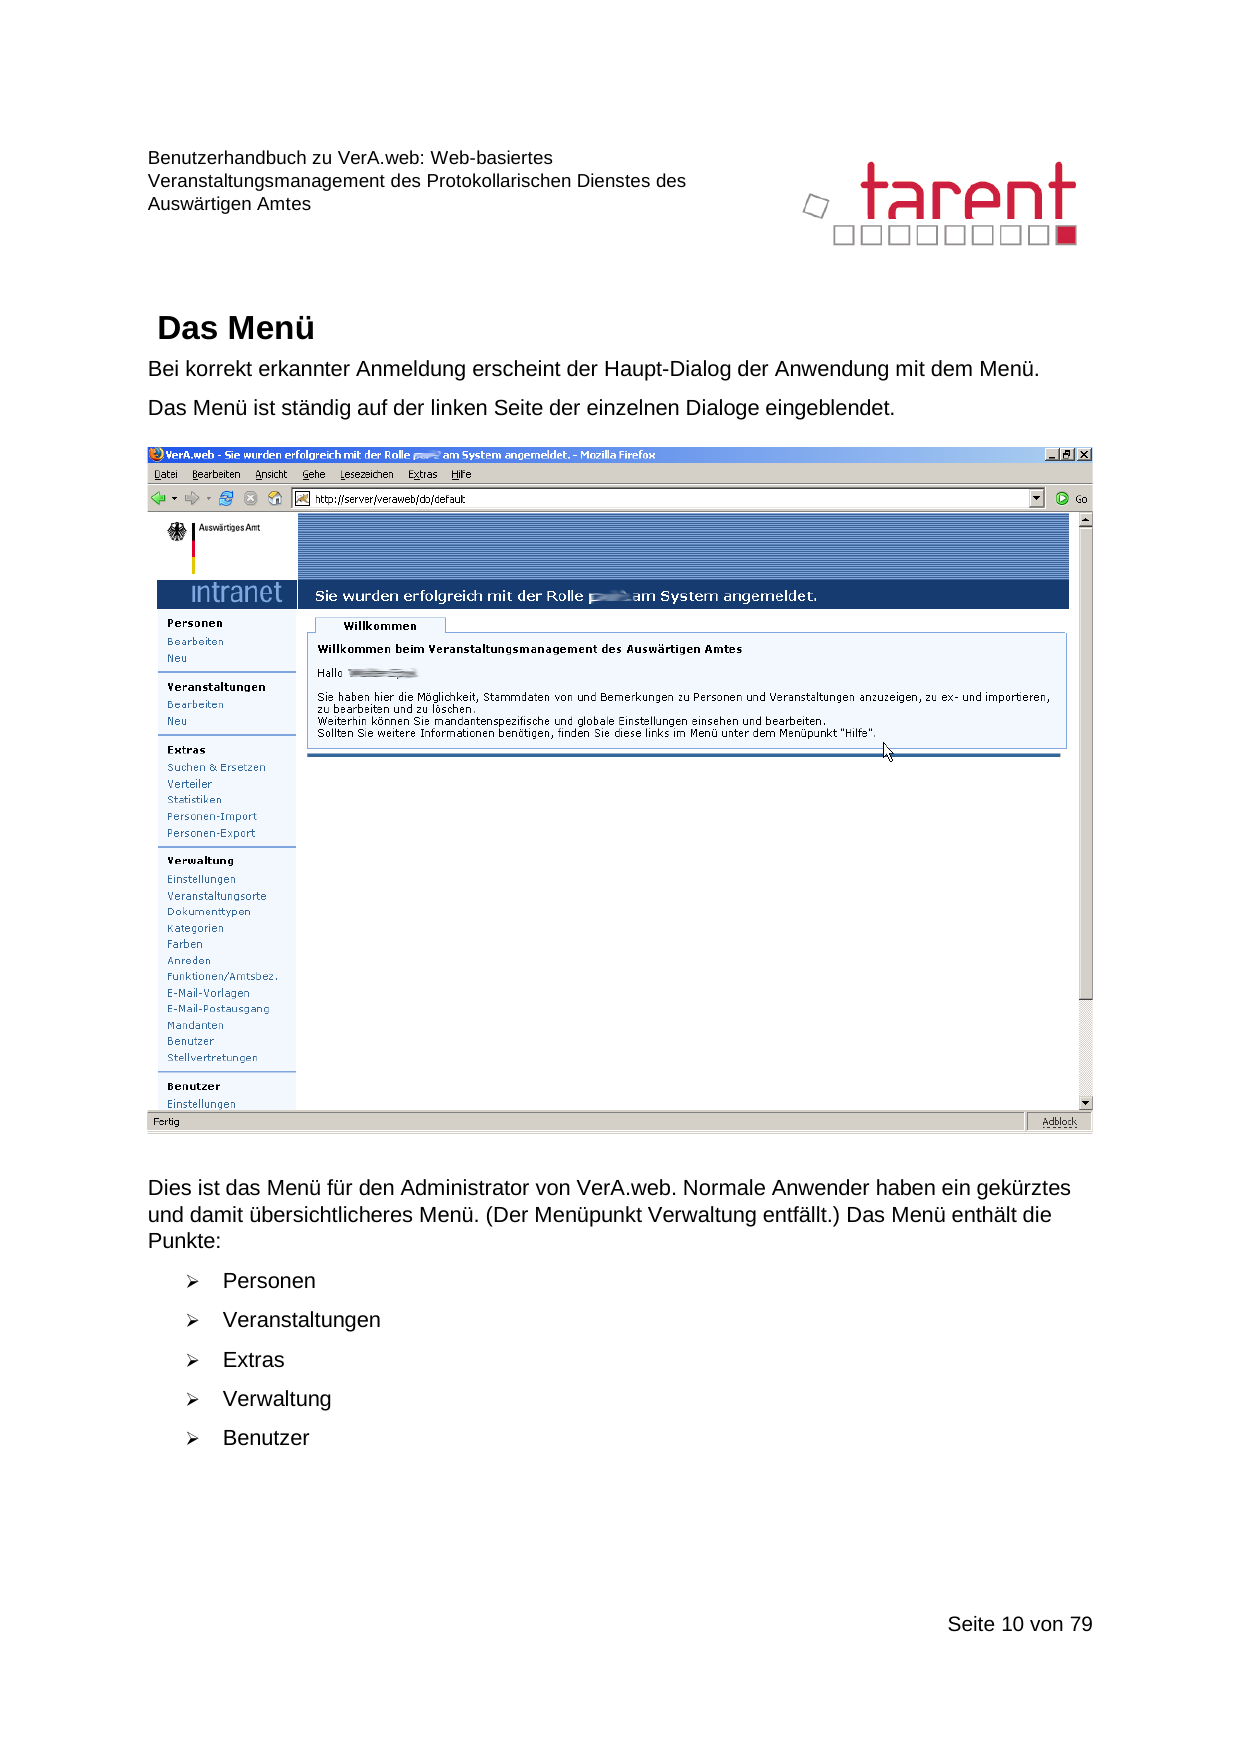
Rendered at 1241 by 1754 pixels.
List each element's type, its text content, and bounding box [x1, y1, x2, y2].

text Das Menü ist ständig auf der linken Seite der einzelnen Dialoge eingeblendet. [148, 396, 1092, 447]
text Bei korrekt erkannter Anmeldung erscheint der Haupt-Dialog der Anwendung mit dem Menü. [148, 356, 1092, 381]
list Benutzer [185, 1426, 1092, 1450]
list Verwaltung [185, 1386, 1092, 1411]
picture [790, 151, 1091, 255]
list Personen [185, 1268, 1092, 1293]
list Veranstaltungen [185, 1308, 1092, 1332]
text Dies ist das Menü für den Administrator von VerA.web. Normale Anwender haben ein gekürztes und damit übersichtlicheres Menü. (Der Menüpunkt Verwaltung entfällt.) Das Menü enthält die Punkte: [148, 1175, 1092, 1253]
subtitle Das Menü [148, 309, 1092, 346]
list Extras [185, 1347, 1092, 1372]
picture [147, 447, 1093, 1134]
